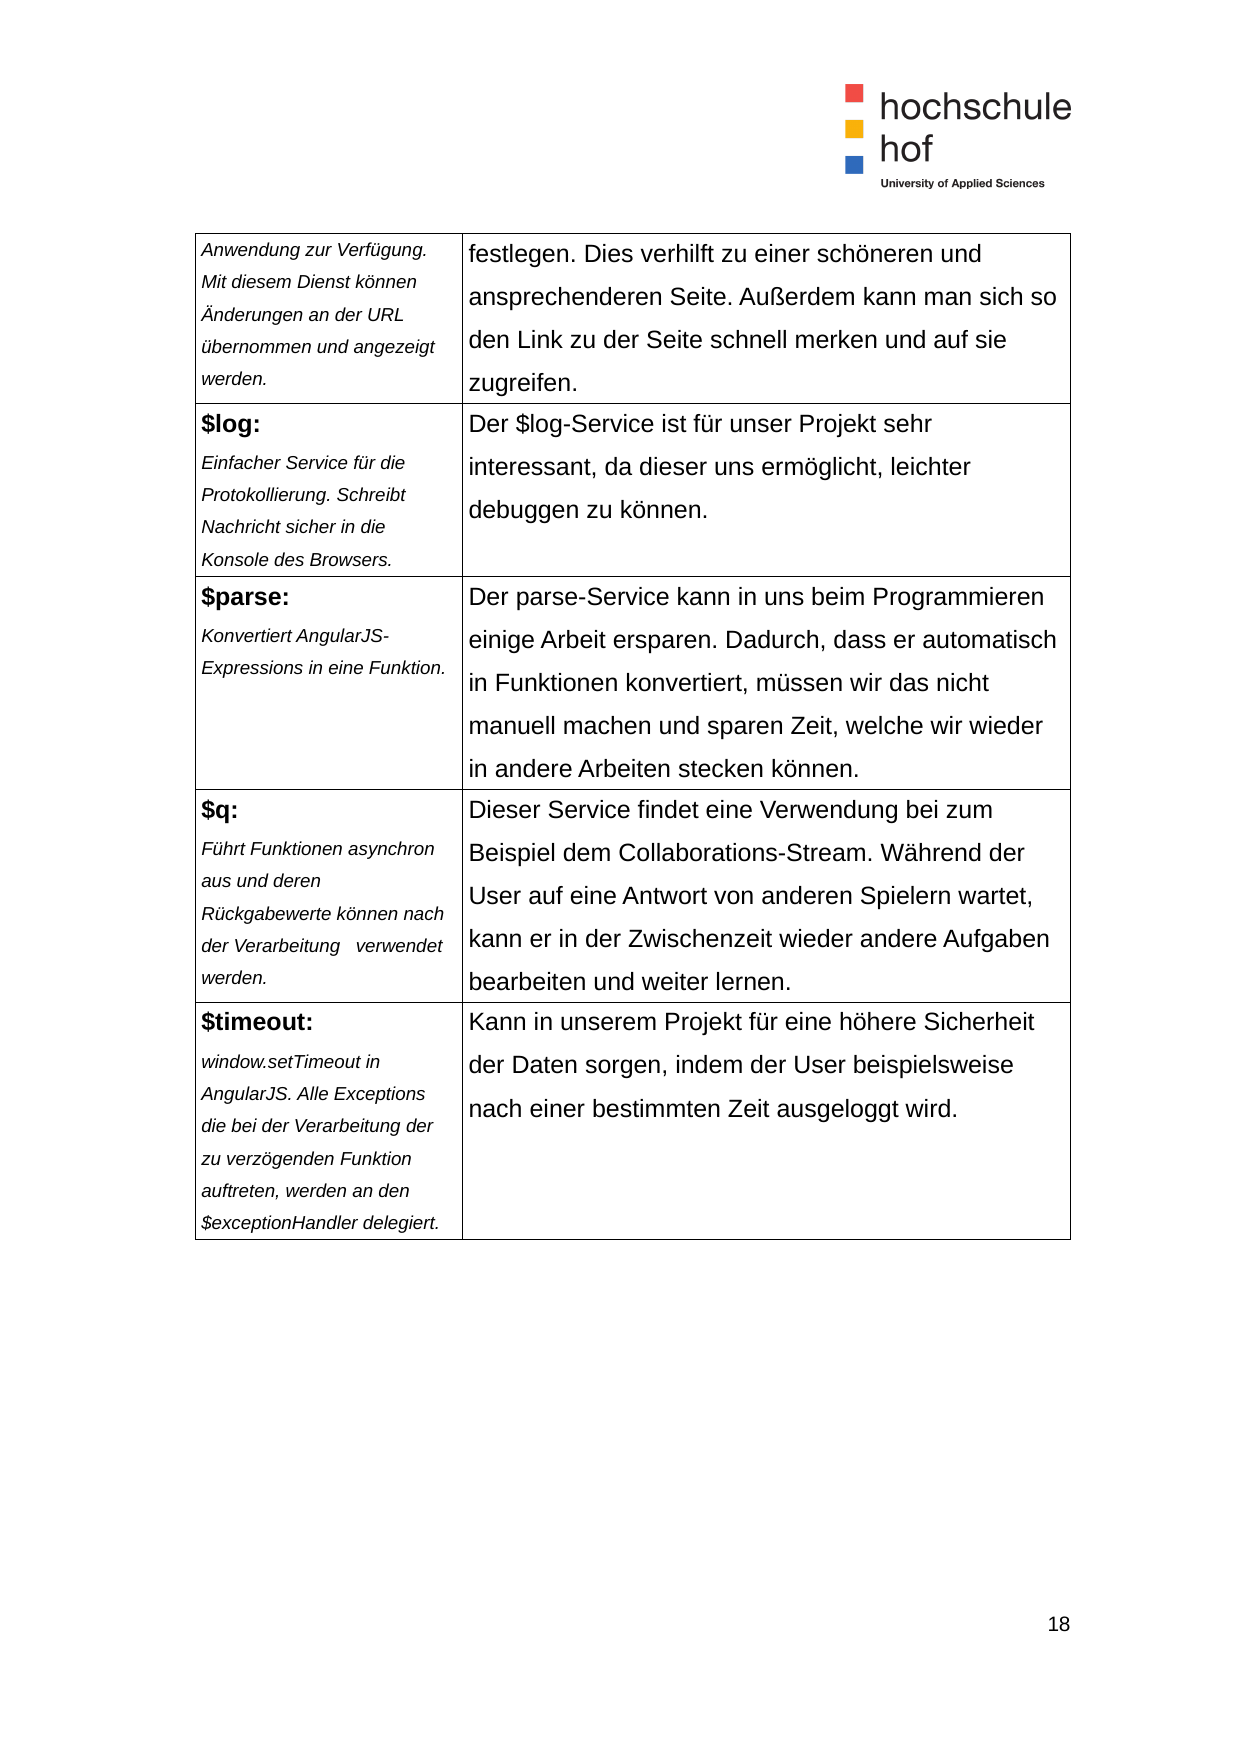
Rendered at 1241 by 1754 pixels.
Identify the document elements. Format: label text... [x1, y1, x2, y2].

picture [845, 84, 1071, 189]
table_cell Der $log-Service ist für unser Projekt sehr interessant, da dieser uns ermöglicht, leichter debuggen zu können. [463, 404, 1070, 576]
table_cell Dieser Service findet eine Verwendung bei zum Beispiel dem Collaborations-Stream. Während der User auf eine Antwort von anderen Spielern wartet, kann er in der Zwischenzeit wieder andere Aufgaben bearbeiten und weiter lernen. [463, 790, 1070, 1002]
table_cell $parse: Konvertiert AngularJS-Expressions in eine Funktion. [196, 577, 462, 789]
table_cell Der parse-Service kann in uns beim Programmieren einige Arbeit ersparen. Dadurch, dass er automatisch in Funktionen konvertiert, müssen wir das nicht manuell machen und sparen Zeit, welche wir wieder in andere Arbeiten stecken können. [463, 577, 1070, 789]
table_cell Anwendung zur Verfügung. Mit diesem Dienst können Änderungen an der URL übernommen und angezeigt werden. [196, 234, 462, 403]
table_cell $timeout: window.setTimeout in AngularJS. Alle Exceptions die bei der Verarbeitung der zu verzögenden Funktion auftreten, werden an den $exceptionHandler delegiert. [196, 1003, 462, 1239]
table_cell $q: Führt Funktionen asynchron aus und deren Rückgabewerte können nach der Verarbeitung verwendet werden. [196, 790, 462, 1002]
table_cell Kann in unserem Projekt für eine höhere Sicherheit der Daten sorgen, indem der User beispielsweise nach einer bestimmten Zeit ausgeloggt wird. [463, 1003, 1070, 1239]
table_cell festlegen. Dies verhilft zu einer schöneren und ansprechenderen Seite. Außerdem kann man sich so den Link zu der Seite schnell merken und auf sie zugreifen. [463, 234, 1070, 403]
table_cell $log: Einfacher Service für die Protokollierung. Schreibt Nachricht sicher in die Konsole des Browsers. [196, 404, 462, 576]
